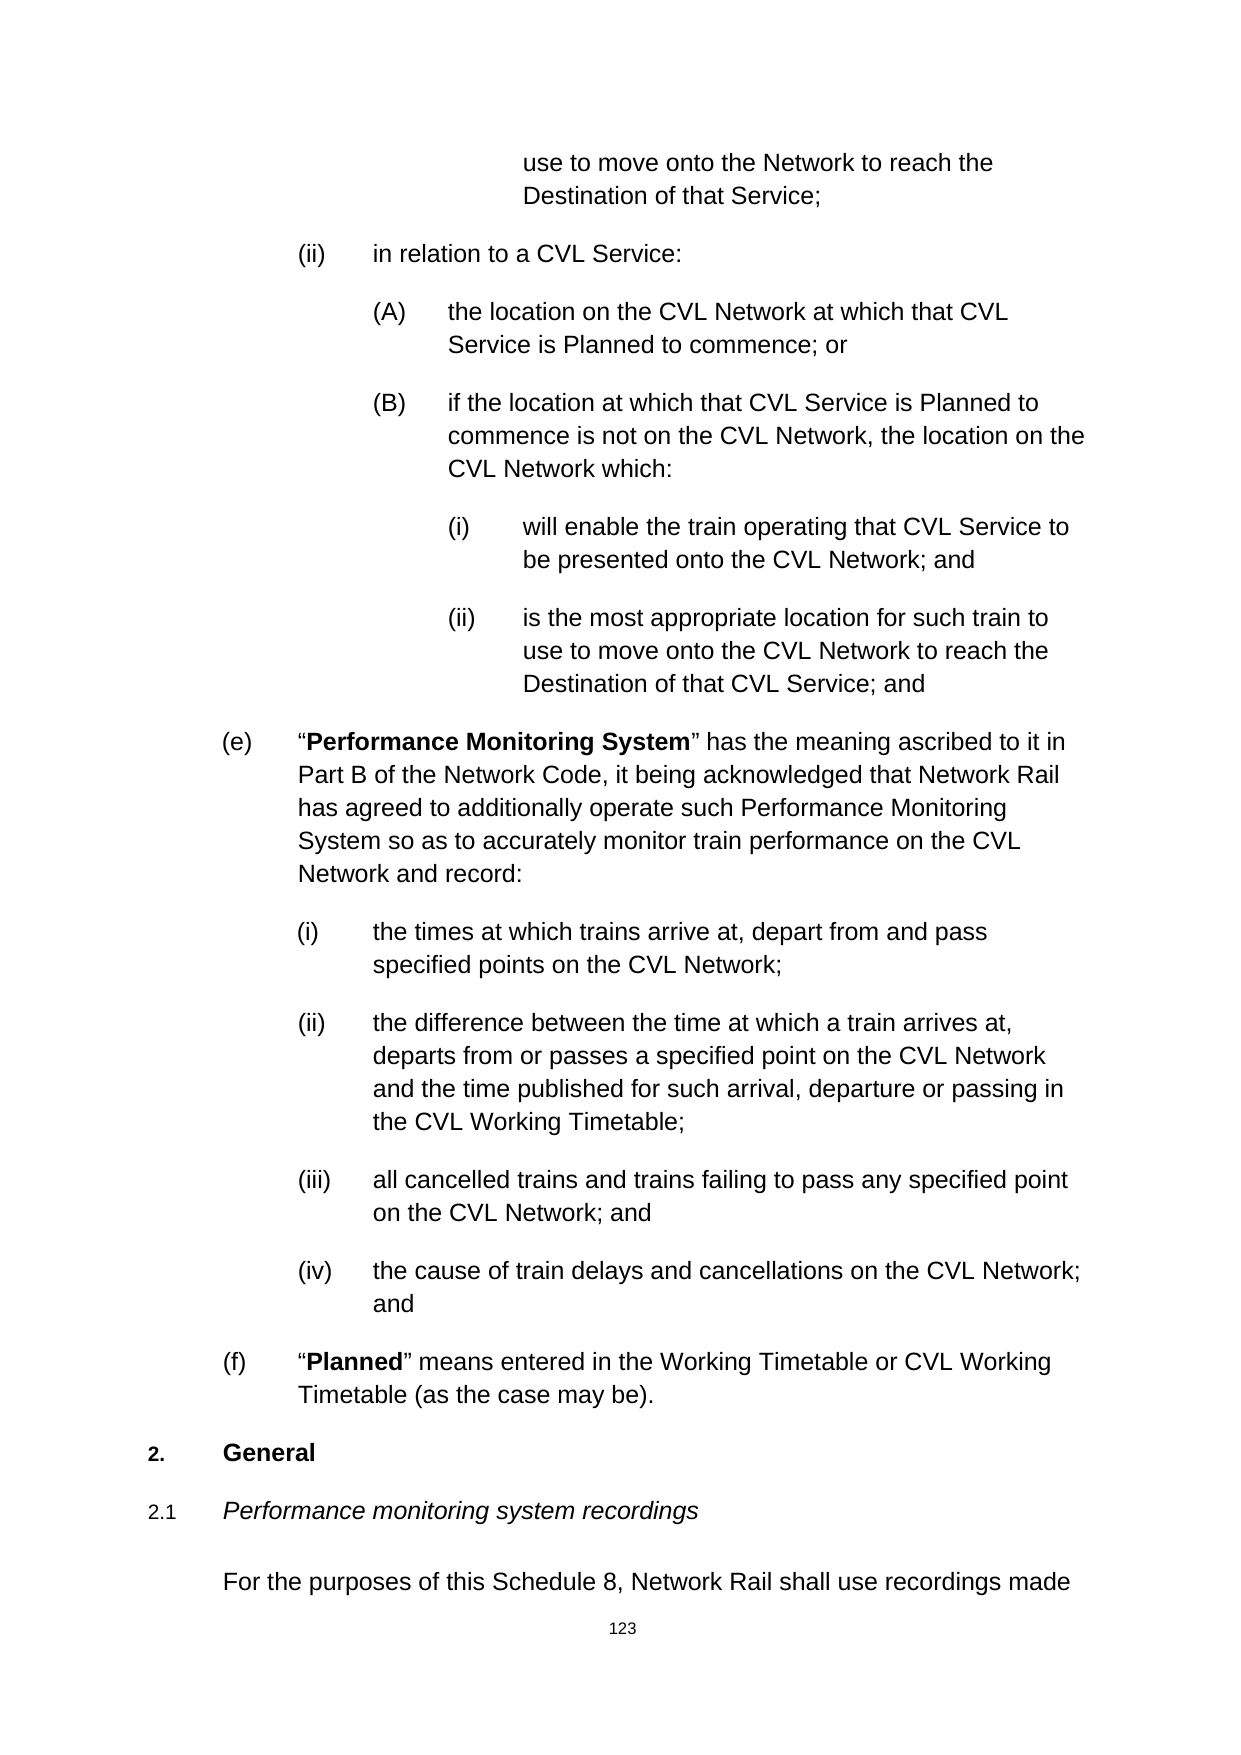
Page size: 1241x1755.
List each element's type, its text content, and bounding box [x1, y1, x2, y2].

list General [148, 1438, 1093, 1467]
text (iii) all cancelled trains and trains failing to pass any specified point on the CVL Network; and [298, 1165, 1093, 1227]
text (i) will enable the train operating that CVL Service to be presented onto the CVL Network; and [448, 512, 1093, 574]
text (ii) the difference between the time at which a train arrives at, departs from or passes a specified point on the CVL Network and the time published for such arrival, departure or passing in the CVL Working Timetable; [298, 1008, 1093, 1136]
text (A) the location on the CVL Network at which that CVL Service is Planned to commence; or [373, 297, 1093, 358]
text (e) “Performance Monitoring System” has the meaning ascribed to it in Part B of the Network Code, it being acknowledged that Network Rail has agreed to additionally operate such Performance Monitoring System so as to accurately monitor train performance on the CVL Network and record: [222, 727, 1093, 888]
text use to move onto the Network to reach the Destination of that Service; [448, 148, 1093, 209]
text (B) if the location at which that CVL Service is Planned to commence is not on the CVL Network, the location on the CVL Network which: [373, 388, 1093, 483]
text For the purposes of this Schedule 8, Network Rail shall use recordings made [223, 1567, 1093, 1596]
text (ii) is the most appropriate location for such train to use to move onto the CVL Network to reach the Destination of that CVL Service; and [448, 603, 1093, 698]
text (i) the times at which trains arrive at, depart from and pass specified points on the CVL Network; [297, 917, 1093, 979]
text (iv) the cause of train delays and cancellations on the CVL Network; and [298, 1256, 1093, 1318]
text (f) “Planned” means entered in the Working Timetable or CVL Working Timetable (as the case may be). [223, 1347, 1093, 1409]
list Performance monitoring system recordings [148, 1496, 1093, 1525]
text (ii) in relation to a CVL Service: [223, 239, 1093, 267]
